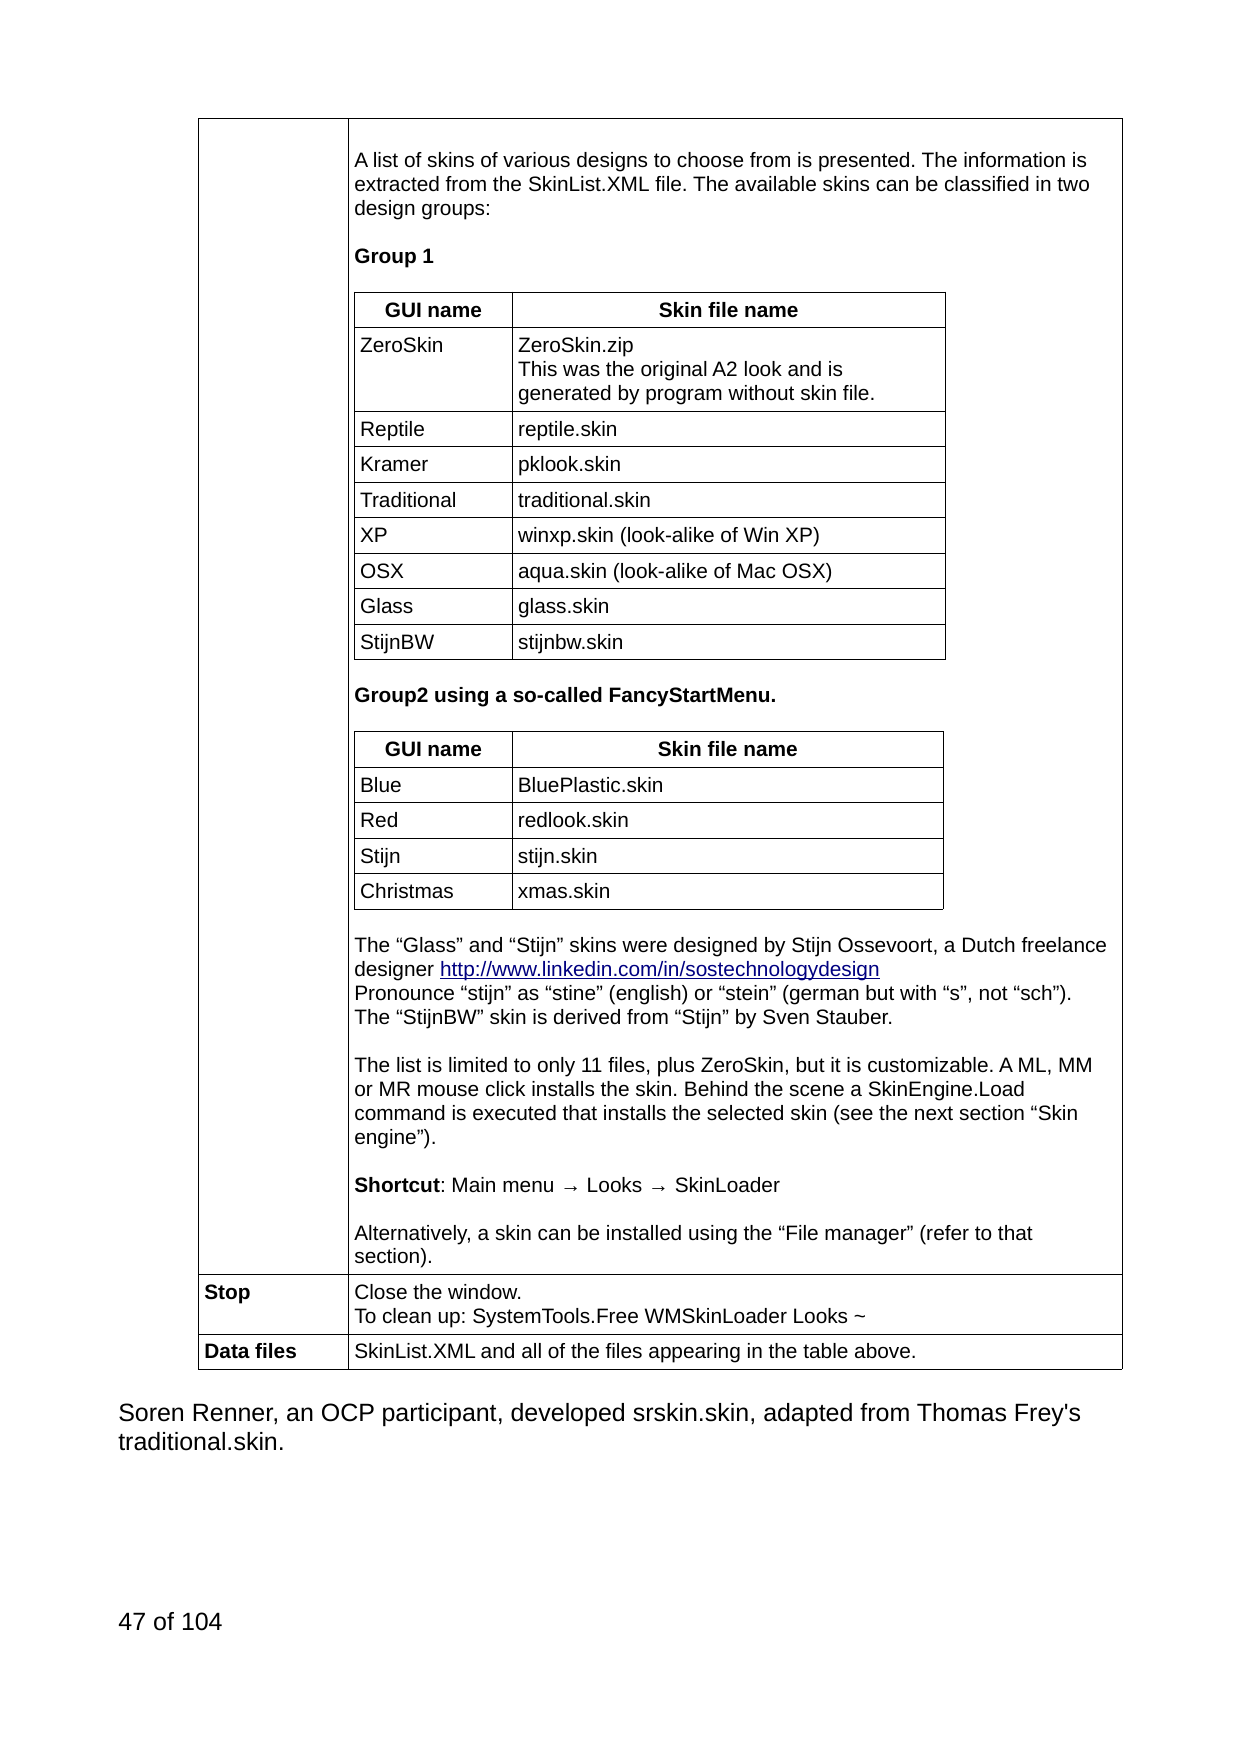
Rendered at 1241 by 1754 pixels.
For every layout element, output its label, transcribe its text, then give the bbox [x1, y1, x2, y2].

table_cell stijn.skin [513, 839, 943, 873]
table_header Skin file name [513, 293, 945, 327]
table_cell Reptile [355, 412, 512, 446]
table_header GUI name [355, 293, 512, 327]
table_cell Stijn [355, 839, 512, 873]
table_cell Christmas [355, 874, 512, 909]
table_cell Glass [355, 589, 512, 624]
table_cell Blue [355, 768, 512, 802]
table_cell reptile.skin [513, 412, 945, 446]
table_cell xmas.skin [513, 874, 943, 909]
table_cell winxp.skin (look-alike of Win XP) [513, 518, 945, 553]
table_cell BluePlastic.skin [513, 768, 943, 802]
table_cell aqua.skin (look-alike of Mac OSX) [513, 554, 945, 588]
table_cell redlook.skin [513, 803, 943, 838]
table_cell Traditional [355, 483, 512, 517]
table_cell [199, 119, 348, 1274]
table_cell traditional.skin [513, 483, 945, 517]
table_header GUI name [355, 732, 512, 767]
table_cell Stop [199, 1275, 348, 1333]
table_cell SkinList.XML and all of the files appearing in the table above. [349, 1335, 1122, 1369]
table_cell OSX [355, 554, 512, 588]
table_cell StijnBW [355, 625, 512, 659]
table_cell Close the window. To clean up: SystemTools.Free WMSkinLoader Looks ~ [349, 1275, 1122, 1333]
table_cell Data files [199, 1335, 348, 1369]
table_cell ZeroSkin [355, 328, 512, 411]
table_cell pklook.skin [513, 447, 945, 482]
table_cell stijnbw.skin [513, 625, 945, 659]
table_cell A list of skins of various designs to choose from is presented. The information is extracted from the SkinList.XML file. The available skins can be classified in two design groups: Group 1 Group2 using a so-called FancyStartMenu. The “Glass” and “Stijn” skins were designed by Stijn Ossevoort, a Dutch freelance designer http://www.linkedin.com/in/sostechnologydesign Pronounce “stijn” as “stine” (english) or “stein” (german but with “s”, not “sch”). The “StijnBW” skin is derived from “Stijn” by Sven Stauber. The list is limited to only 11 files, plus ZeroSkin, but it is customizable. A ML, MM or MR mouse click installs the skin. Behind the scene a SkinEngine.Load command is executed that installs the selected skin (see the next section “Skin engine”). Shortcut: Main menu → Looks → SkinLoader Alternatively, a skin can be installed using the “File manager” (refer to that section). [349, 119, 1122, 1274]
table_header Skin file name [513, 732, 943, 767]
table_cell glass.skin [513, 589, 945, 624]
table_cell Red [355, 803, 512, 838]
table_cell XP [355, 518, 512, 553]
text Soren Renner, an OCP participant, developed srskin.skin, adapted from Thomas Frey's traditional.skin. [118, 1398, 1122, 1455]
table_cell ZeroSkin.zip This was the original A2 look and is generated by program without skin file. [513, 328, 945, 411]
table_cell Kramer [355, 447, 512, 482]
